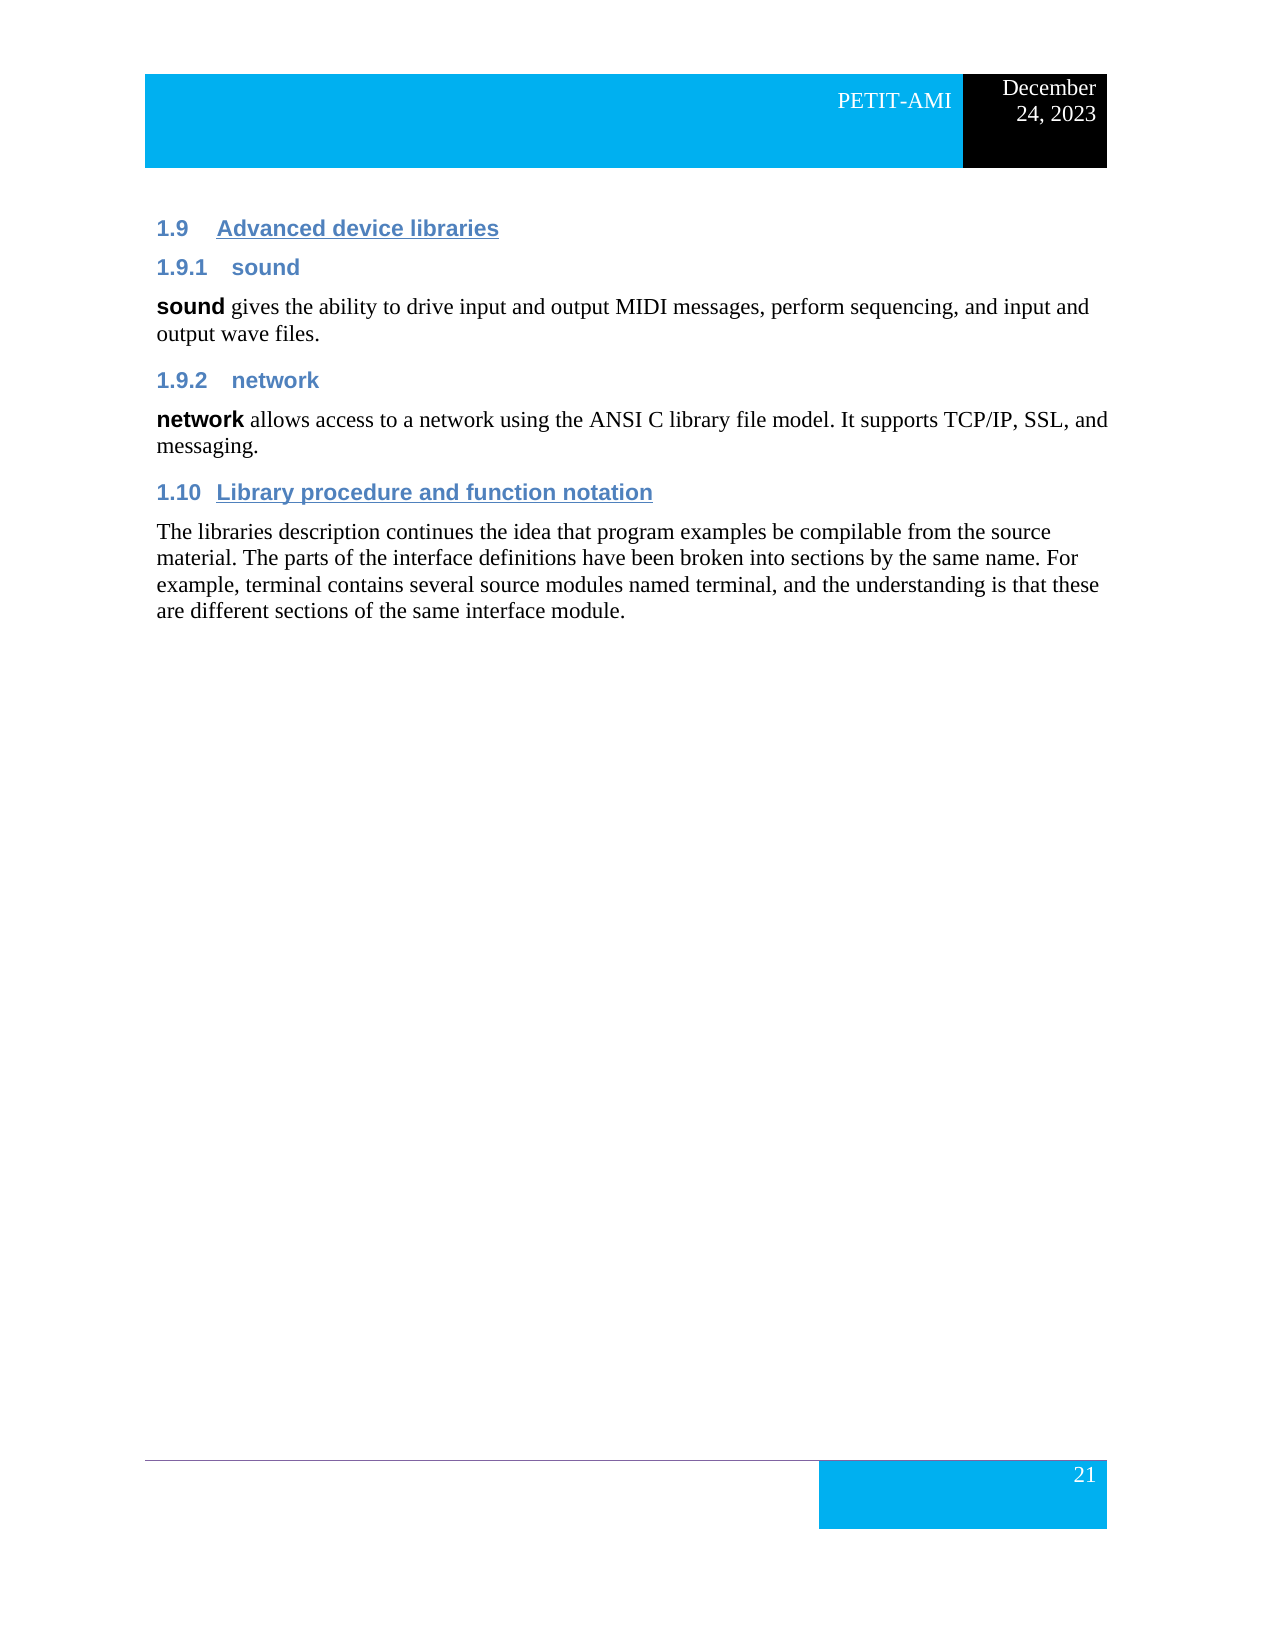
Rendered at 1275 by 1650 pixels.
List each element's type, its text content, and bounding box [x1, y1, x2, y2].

subtitle Advanced device libraries [156, 215, 1118, 242]
text sound gives the ability to drive input and output MIDI messages, perform sequencing, and input and output wave files. [156, 293, 1118, 346]
subtitle Library procedure and function notation [156, 479, 1118, 506]
text The libraries description continues the idea that program examples be compilable from the source material. The parts of the interface definitions have been broken into sections by the same name. For example, terminal contains several source modules named terminal, and the understanding is that these are different sections of the same interface module. [156, 518, 1118, 623]
subtitle sound [156, 254, 1118, 281]
subtitle network [156, 367, 1118, 393]
text network allows access to a network using the ANSI C library file model. It supports TCP/IP, SSL, and messaging. [156, 406, 1118, 458]
